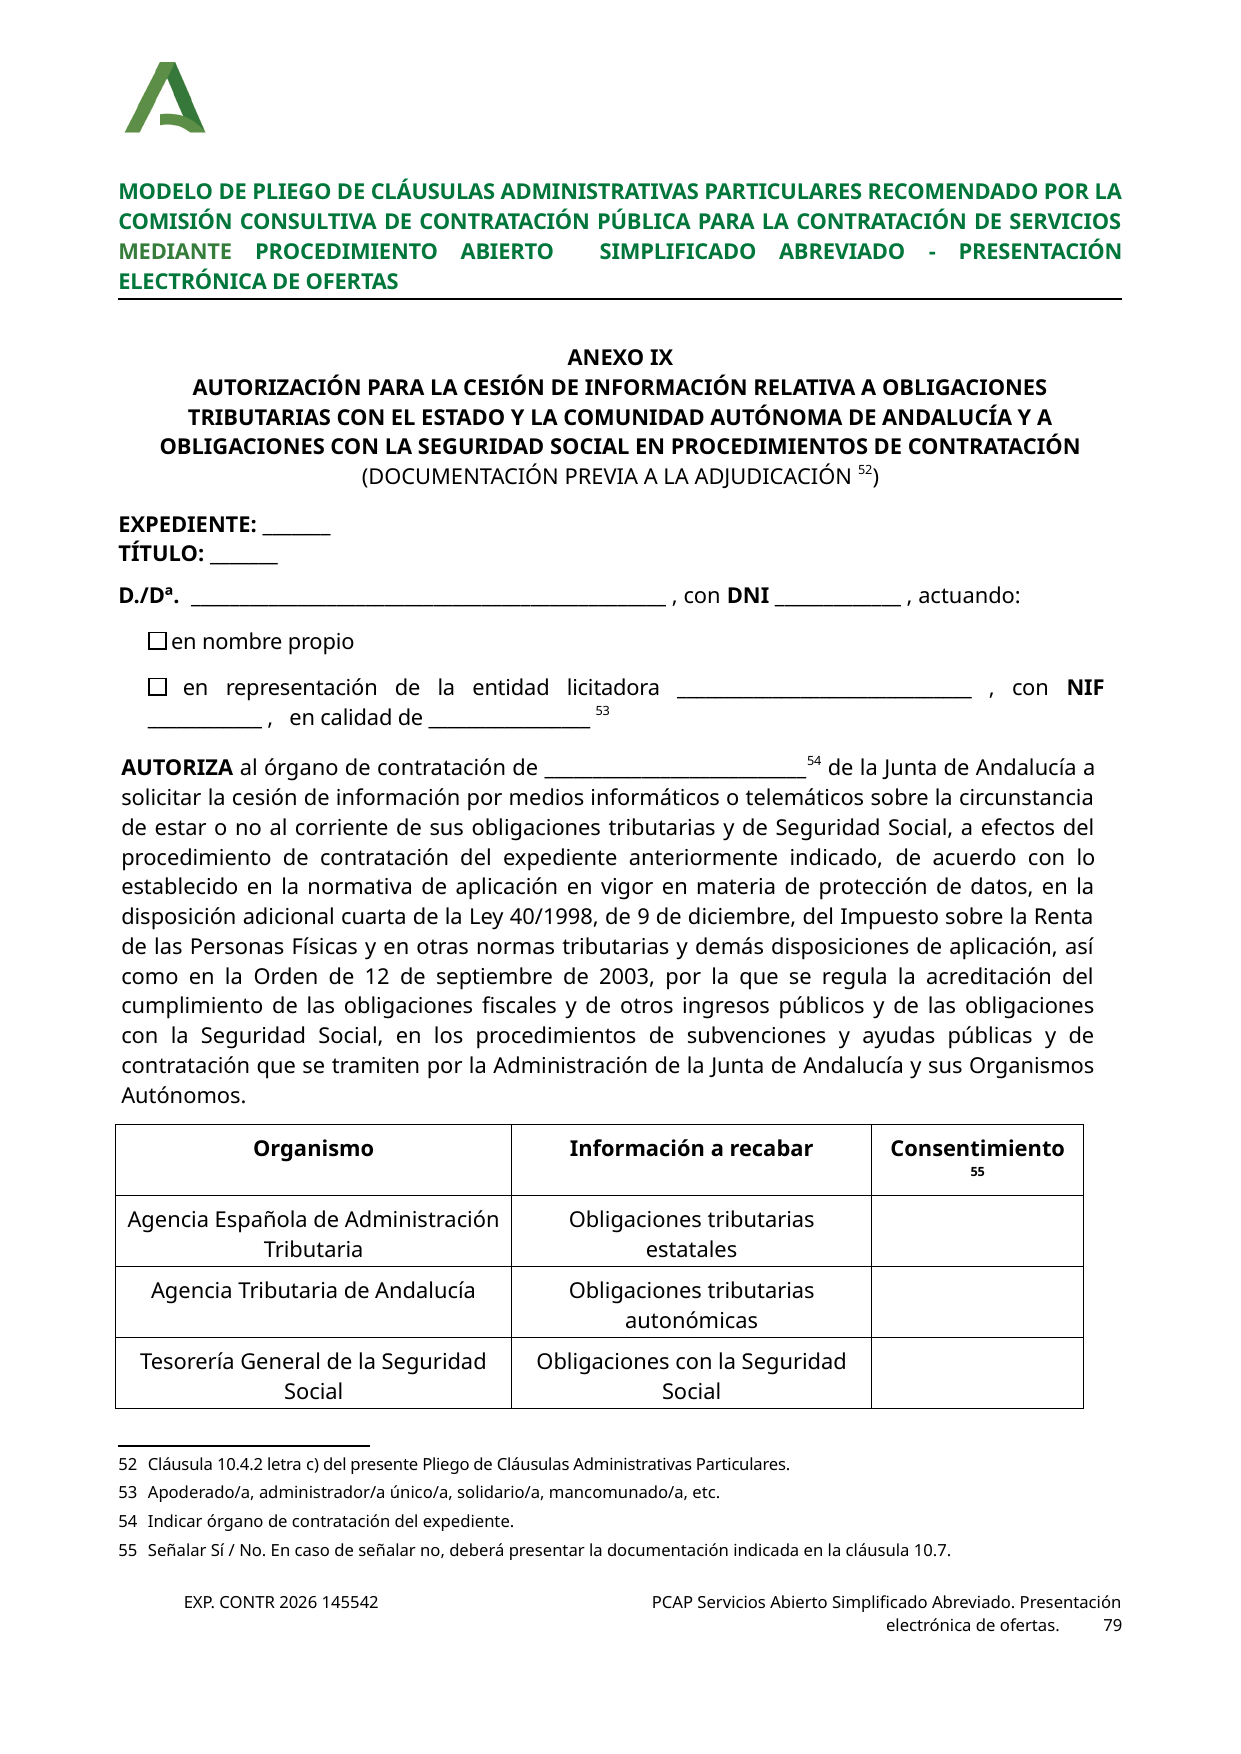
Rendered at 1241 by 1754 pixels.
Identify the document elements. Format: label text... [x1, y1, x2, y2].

table_cell Agencia Tributaria de Andalucía [116, 1267, 511, 1337]
table_cell [872, 1196, 1083, 1266]
table_cell Agencia Española de Administración Tributaria [116, 1196, 511, 1266]
table_cell Obligaciones tributarias estatales [512, 1196, 871, 1266]
table_header Organismo [116, 1125, 511, 1195]
text Apoderado/a, administrador/a único/a, solidario/a, mancomunado/a, etc. [118, 1481, 1122, 1504]
text D./Dª. _________________________________________________ , con DNI _____________ , actuando: [118, 580, 1122, 610]
table_cell Tesorería General de la Seguridad Social [116, 1338, 511, 1408]
text TÍTULO: _______ [118, 538, 1122, 568]
table_cell [872, 1338, 1083, 1408]
picture [120, 57, 210, 137]
text AUTORIZA al órgano de contratación de ___________________________ de la Junta de Andalucía a solicitar la cesión de información por medios informáticos o telemáticos sobre la circunstancia de estar o no al corriente de sus obligaciones tributarias y de Seguridad Social, a efectos del procedimiento de contratación del expediente anteriormente indicado, de acuerdo con lo establecido en la normativa de aplicación en vigor en materia de protección de datos, en la disposición adicional cuarta de la Ley 40/1998, de 9 de diciembre, del Impuesto sobre la Renta de las Personas Físicas y en otras normas tributarias y demás disposiciones de aplicación, así como en la Orden de 12 de septiembre de 2003, por la que se regula la acreditación del cumplimiento de las obligaciones fiscales y de otros ingresos públicos y de las obligaciones con la Seguridad Social, en los procedimientos de subvenciones y ayudas públicas y de contratación que se tramiten por la Administración de la Junta de Andalucía y sus Organismos Autónomos. [118, 749, 1098, 1112]
text (DOCUMENTACIÓN PREVIA A LA ADJUDICACIÓN ) [118, 461, 1122, 491]
table_header Información a recabar [512, 1125, 871, 1195]
text en representación de la entidad licitadora _______________________________ , con NIF ____________ , en calidad de _________________ [148, 672, 1104, 731]
text Indicar órgano de contratación del expediente. [118, 1509, 1122, 1532]
text en nombre propio [148, 626, 1122, 656]
text MODELO DE PLIEGO DE CLÁUSULAS ADMINISTRATIVAS PARTICULARES RECOMENDADO POR LA COMISIÓN CONSULTIVA DE CONTRATACIÓN PÚBLICA PARA LA CONTRATACIÓN DE SERVICIOS MEDIANTE PROCEDIMIENTO ABIERTO SIMPLIFICADO ABREVIADO - PRESENTACIÓN ELECTRÓNICA DE OFERTAS [118, 176, 1122, 298]
table_cell Obligaciones con la Seguridad Social [512, 1338, 871, 1408]
table_cell [872, 1267, 1083, 1337]
text Cláusula 10.4.2 letra c) del presente Pliego de Cláusulas Administrativas Particulares. [118, 1452, 1122, 1475]
text AUTORIZACIÓN PARA LA CESIÓN DE INFORMACIÓN RELATIVA A OBLIGACIONES TRIBUTARIAS CON EL ESTADO Y LA COMUNIDAD AUTÓNOMA DE ANDALUCÍA Y A OBLIGACIONES CON LA SEGURIDAD SOCIAL EN PROCEDIMIENTOS DE CONTRATACIÓN [118, 372, 1122, 461]
text ANEXO IX [118, 342, 1122, 372]
table_header Consentimiento [872, 1125, 1083, 1195]
table_cell Obligaciones tributarias autonómicas [512, 1267, 871, 1337]
text EXPEDIENTE: _______ [118, 509, 1122, 538]
